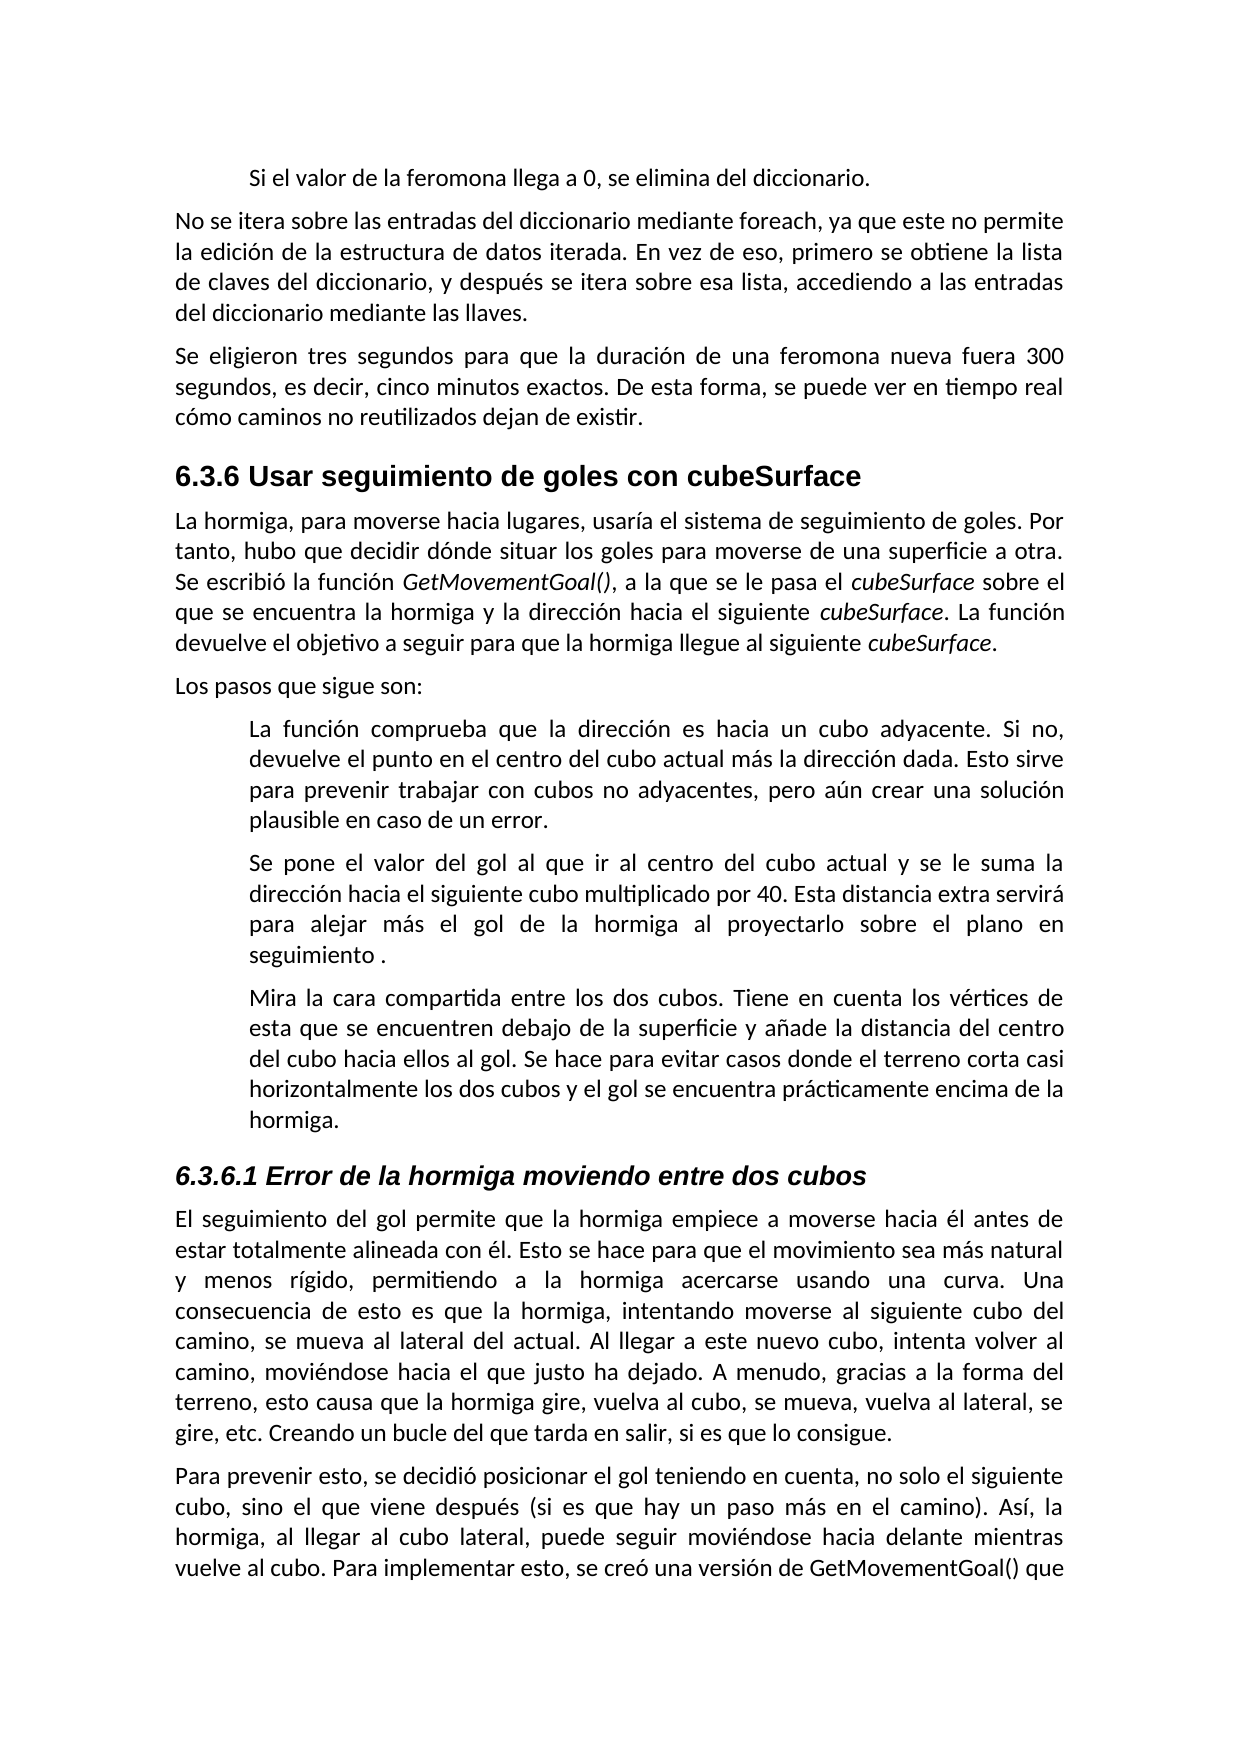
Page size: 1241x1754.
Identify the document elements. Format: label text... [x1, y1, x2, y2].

list Se pone el valor del gol al que ir al centro del cubo actual y se le suma la dirección hacia el siguiente cubo multiplicado por 40. Esta distancia extra servirá para alejar más el gol de la hormiga al proyectarlo sobre el plano en seguimiento . [219, 847, 1065, 969]
subtitle Error de la hormiga moviendo entre dos cubos [175, 1160, 1065, 1191]
text No se itera sobre las entradas del diccionario mediante foreach, ya que este no permite la edición de la estructura de datos iterada. En vez de eso, primero se obtiene la lista de claves del diccionario, y después se itera sobre esa lista, accediendo a las entradas del diccionario mediante las llaves. [175, 206, 1065, 328]
list Mira la cara compartida entre los dos cubos. Tiene en cuenta los vértices de esta que se encuentren debajo de la superficie y añade la distancia del centro del cubo hacia ellos al gol. Se hace para evitar casos donde el terreno corta casi horizontalmente los dos cubos y el gol se encuentra prácticamente encima de la hormiga. [219, 982, 1065, 1135]
text Para prevenir esto, se decidió posicionar el gol teniendo en cuenta, no solo el siguiente cubo, sino el que viene después (si es que hay un paso más en el camino). Así, la hormiga, al llegar al cubo lateral, puede seguir moviéndose hacia delante mientras vuelve al cubo. Para implementar esto, se creó una versión de GetMovementGoal() que [175, 1460, 1065, 1582]
subtitle Usar seguimiento de goles con cubeSurface [175, 459, 1065, 492]
text Los pasos que sigue son: [175, 670, 1065, 700]
list La función comprueba que la dirección es hacia un cubo adyacente. Si no, devuelve el punto en el centro del cubo actual más la dirección dada. Esto sirve para prevenir trabajar con cubos no adyacentes, pero aún crear una solución plausible en caso de un error. [219, 713, 1065, 835]
list Si el valor de la feromona llega a 0, se elimina del diccionario. [219, 162, 1065, 193]
text El seguimiento del gol permite que la hormiga empiece a moverse hacia él antes de estar totalmente alineada con él. Esto se hace para que el movimiento sea más natural y menos rígido, permitiendo a la hormiga acercarse usando una curva. Una consecuencia de esto es que la hormiga, intentando moverse al siguiente cubo del camino, se mueva al lateral del actual. Al llegar a este nuevo cubo, intenta volver al camino, moviéndose hacia el que justo ha dejado. A menudo, gracias a la forma del terreno, esto causa que la hormiga gire, vuelva al cubo, se mueva, vuelva al lateral, se gire, etc. Creando un bucle del que tarda en salir, si es que lo consigue. [175, 1203, 1065, 1448]
text Se eligieron tres segundos para que la duración de una feromona nueva fuera 300 segundos, es decir, cinco minutos exactos. De esta forma, se puede ver en tiempo real cómo caminos no reutilizados dejan de existir. [175, 340, 1065, 432]
text La hormiga, para moverse hacia lugares, usaría el sistema de seguimiento de goles. Por tanto, hubo que decidir dónde situar los goles para moverse de una superficie a otra. Se escribió la función GetMovementGoal(), a la que se le pasa el cubeSurface sobre el que se encuentra la hormiga y la dirección hacia el siguiente cubeSurface. La función devuelve el objetivo a seguir para que la hormiga llegue al siguiente cubeSurface. [175, 505, 1065, 657]
